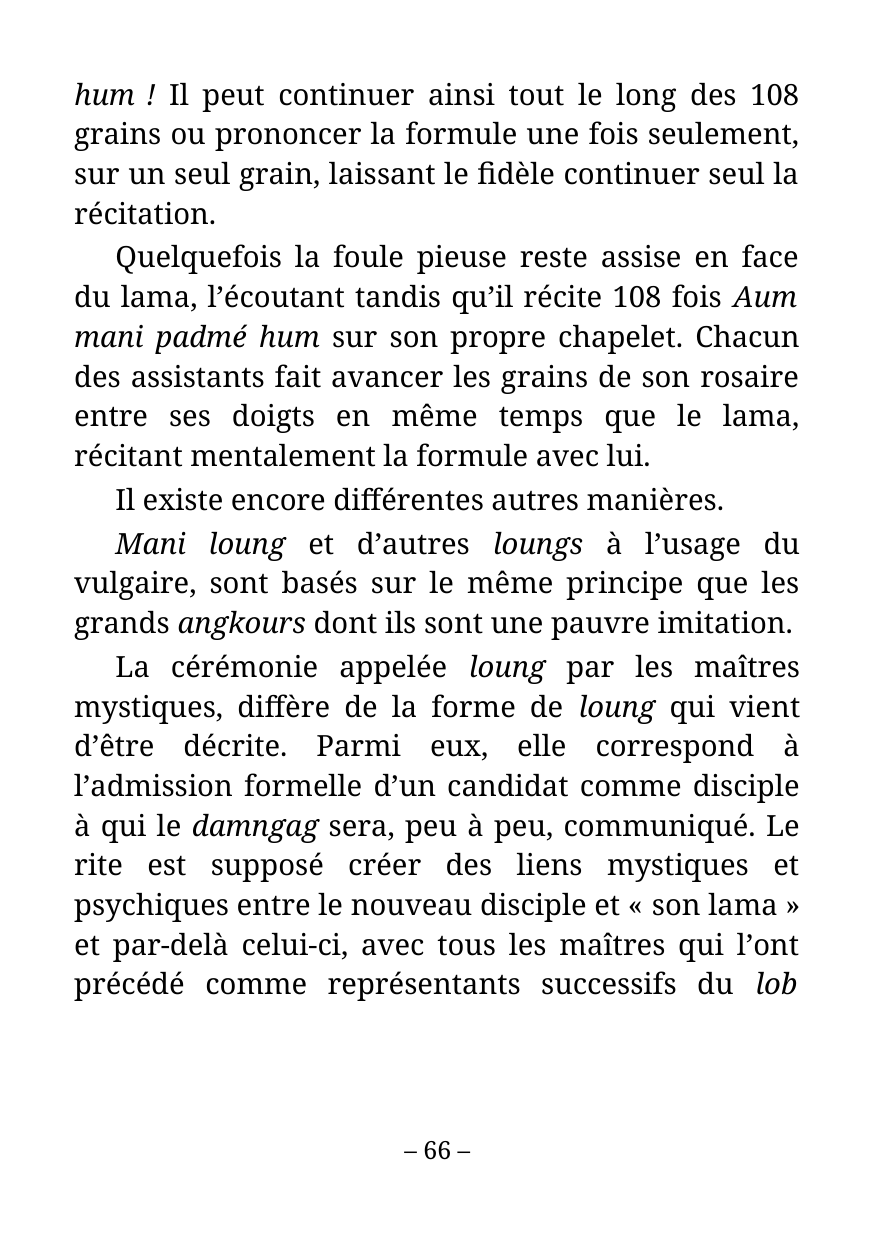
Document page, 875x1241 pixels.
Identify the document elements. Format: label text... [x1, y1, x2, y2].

text La cérémonie appelée loung par les maîtres mystiques, diffère de la forme de loung qui vient d’être décrite. Parmi eux, elle correspond à l’admission formelle d’un candidat comme disciple à qui le damngag sera, peu à peu, communiqué. Le rite est supposé créer des liens mystiques et psychiques entre le nouveau disciple et « son lama » et par-delà celui-ci, avec tous les maîtres qui l’ont précédé comme représentants successifs du lob [74, 646, 800, 1003]
text Mani loung et d’autres loungs à l’usage du vulgaire, sont basés sur le même principe que les grands angkours dont ils sont une pauvre imitation. [74, 523, 800, 642]
text Quelquefois la foule pieuse reste assise en face du lama, l’écoutant tandis qu’il récite 108 fois Aum mani padmé hum sur son propre chapelet. Chacun des assistants fait avancer les grains de son rosaire entre ses doigts en même temps que le lama, récitant mentalement la formule avec lui. [74, 237, 800, 475]
text hum ! Il peut continuer ainsi tout le long des 108 grains ou prononcer la formule une fois seulement, sur un seul grain, laissant le fidèle continuer seul la récitation. [74, 74, 800, 233]
text Il existe encore différentes autres manières. [74, 479, 800, 519]
